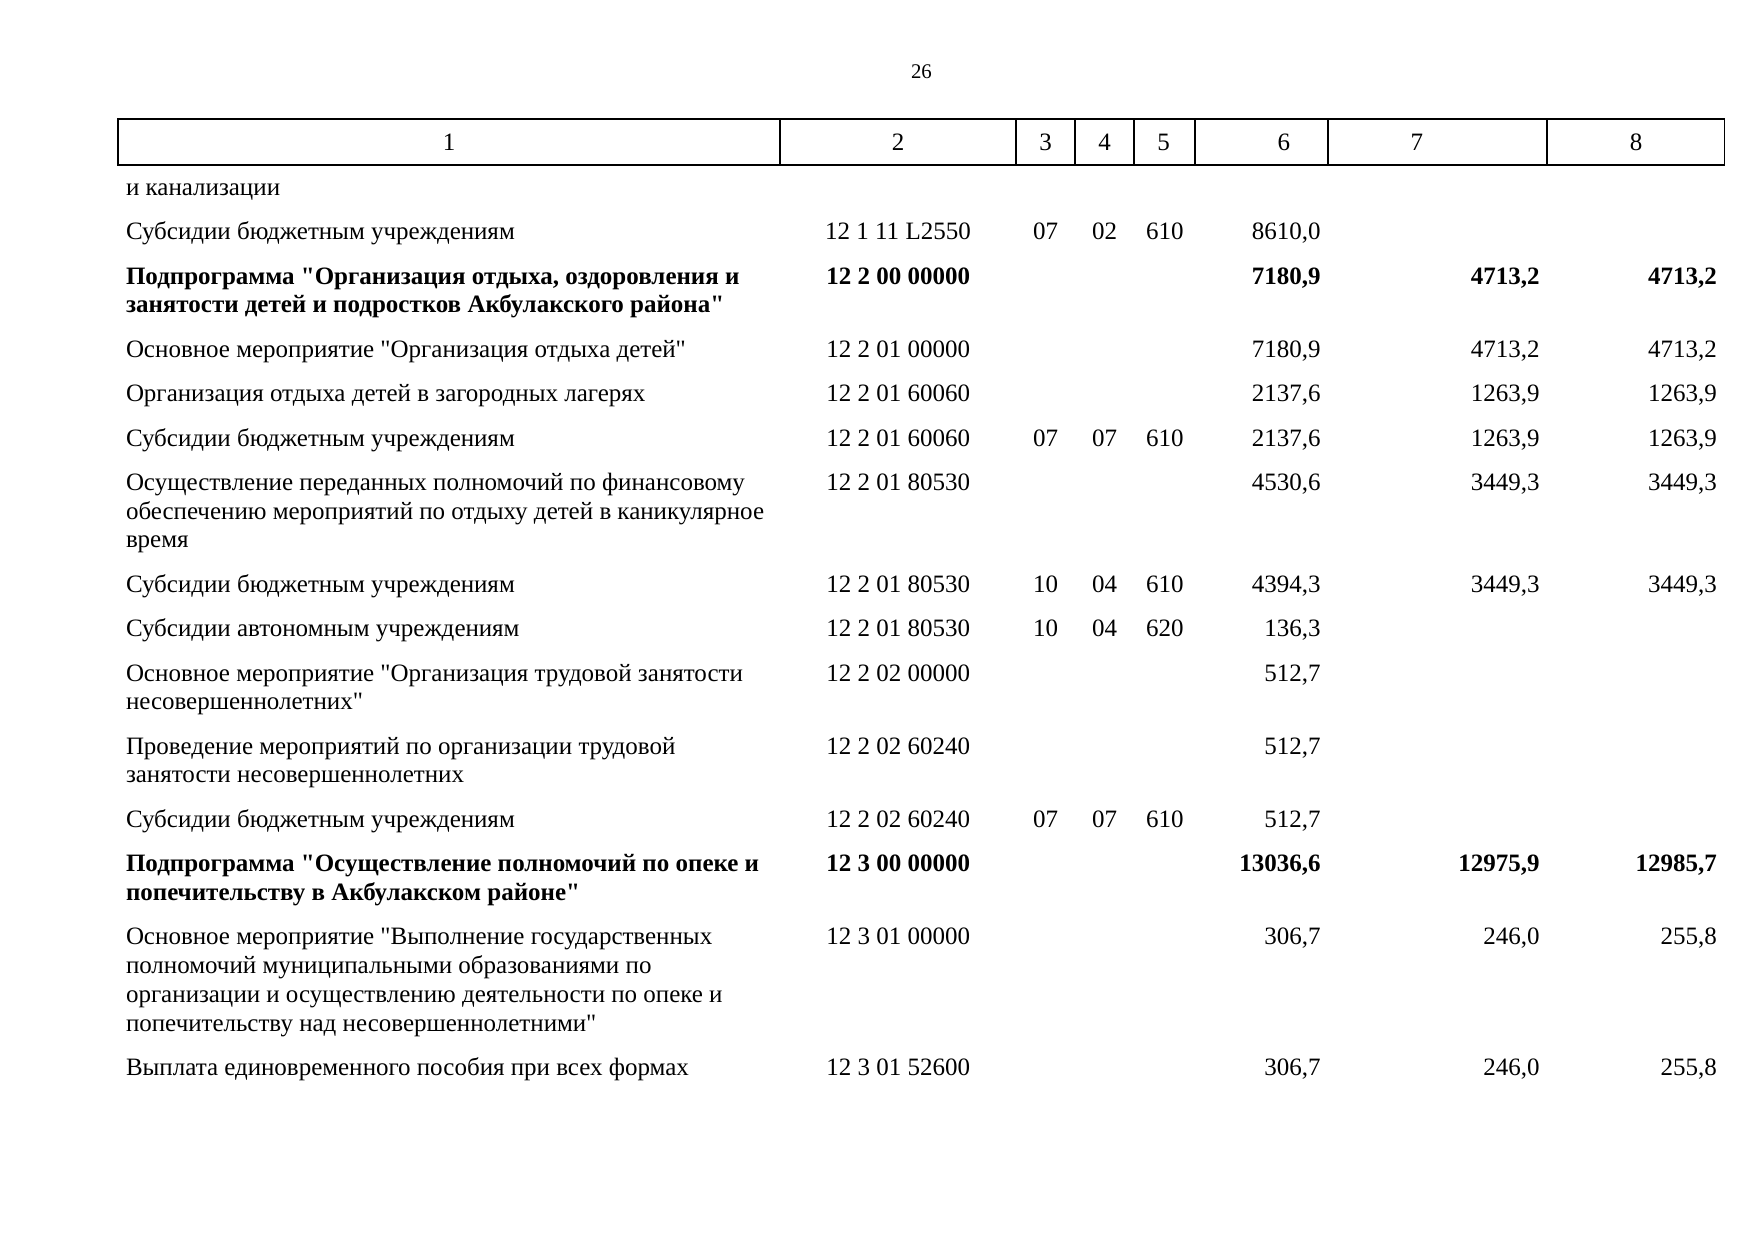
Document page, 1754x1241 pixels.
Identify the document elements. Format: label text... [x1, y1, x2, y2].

table_cell 2137,6 [1195, 370, 1328, 415]
table_header [1196, 120, 1327, 164]
table_cell 12975,9 [1328, 840, 1547, 913]
table_cell Организация отдыха детей в загородных лагерях [118, 370, 780, 415]
table_cell 255,8 [1547, 914, 1724, 1044]
table_header 6 [1203, 128, 1327, 156]
table_header [781, 120, 1015, 164]
table_cell 12 2 01 00000 [780, 326, 1016, 370]
table_cell 3449,3 [1547, 459, 1724, 561]
table_cell 12 2 01 60060 [780, 415, 1016, 459]
table_cell [1016, 459, 1075, 561]
table_cell 7180,9 [1195, 326, 1328, 370]
table_cell [1134, 459, 1195, 561]
table_header 1 [126, 128, 772, 156]
table_cell [1134, 723, 1195, 796]
table_cell 02 [1075, 209, 1134, 253]
table_cell 12985,7 [1547, 840, 1724, 913]
table_cell 3449,3 [1547, 561, 1724, 605]
table_cell Субсидии бюджетным учреждениям [118, 209, 780, 253]
table_cell [1328, 605, 1547, 650]
table_cell 1263,9 [1328, 370, 1547, 415]
table_cell [1547, 209, 1724, 253]
table_cell 1263,9 [1328, 415, 1547, 459]
table_header [1329, 120, 1546, 164]
table_header [1548, 120, 1724, 164]
table_cell 12 2 02 60240 [780, 796, 1016, 840]
table_cell [1547, 650, 1724, 723]
table_cell 10 [1016, 605, 1075, 650]
table_cell 4394,3 [1195, 561, 1328, 605]
table_cell [1016, 840, 1075, 913]
table_cell [1075, 1044, 1134, 1088]
table_cell 12 2 02 60240 [780, 723, 1016, 796]
table_cell 3449,3 [1328, 459, 1547, 561]
table_cell 1263,9 [1547, 415, 1724, 459]
table_cell 1263,9 [1547, 370, 1724, 415]
table_cell Подпрограмма "Осуществление полномочий по опеке и попечительству в Акбулакском районе" [118, 840, 780, 913]
table_header 8 [1555, 128, 1716, 156]
table_cell 3449,3 [1328, 561, 1547, 605]
table_cell 12 2 01 80530 [780, 459, 1016, 561]
table_cell Субсидии бюджетным учреждениям [118, 415, 780, 459]
table_cell 12 2 01 80530 [780, 605, 1016, 650]
table_cell 306,7 [1195, 1044, 1328, 1088]
table_header [1076, 120, 1133, 164]
table_cell [1134, 914, 1195, 1044]
table_cell [1328, 209, 1547, 253]
table_cell [1016, 650, 1075, 723]
table_cell [1328, 723, 1547, 796]
table_cell [1075, 650, 1134, 723]
table_cell [1016, 166, 1075, 208]
table_cell [1134, 253, 1195, 326]
table_cell 4713,2 [1547, 253, 1724, 326]
table_cell Осуществление переданных полномочий по финансовому обеспечению мероприятий по отдыху детей в каникулярное время [118, 459, 780, 561]
table_cell 12 3 01 52600 [780, 1044, 1016, 1088]
table_cell 12 2 00 00000 [780, 253, 1016, 326]
table_cell Основное мероприятие "Выполнение государственных полномочий муниципальными образованиями по организации и осуществлению деятельности по опеке и попечительству над несовершеннолетними" [118, 914, 780, 1044]
table_cell 610 [1134, 561, 1195, 605]
table_cell Подпрограмма "Организация отдыха, оздоровления и занятости детей и подростков Акбулакского района" [118, 253, 780, 326]
table_cell [1134, 840, 1195, 913]
table_cell [1075, 166, 1134, 208]
table_cell 12 3 01 00000 [780, 914, 1016, 1044]
table_cell [1134, 326, 1195, 370]
table_cell 4713,2 [1547, 326, 1724, 370]
table_cell 4713,2 [1328, 326, 1547, 370]
table_cell 12 2 01 60060 [780, 370, 1016, 415]
table_cell 512,7 [1195, 650, 1328, 723]
table_cell 07 [1075, 796, 1134, 840]
table_cell [1547, 723, 1724, 796]
table_cell 07 [1016, 209, 1075, 253]
table_cell [1134, 370, 1195, 415]
table_cell 512,7 [1195, 723, 1328, 796]
table_cell [1134, 1044, 1195, 1088]
table_cell 04 [1075, 561, 1134, 605]
table_cell [1328, 166, 1547, 208]
table_cell [1075, 253, 1134, 326]
table_cell [1016, 914, 1075, 1044]
table_cell [1075, 914, 1134, 1044]
table_cell 8610,0 [1195, 209, 1328, 253]
table_cell Основное мероприятие "Организация отдыха детей" [118, 326, 780, 370]
table_cell 610 [1134, 415, 1195, 459]
table_cell [1016, 326, 1075, 370]
table_cell [1547, 166, 1724, 208]
table_cell 13036,6 [1195, 840, 1328, 913]
table_header [119, 120, 779, 164]
table_cell 246,0 [1328, 914, 1547, 1044]
table_header 5 [1142, 128, 1185, 156]
table_cell 136,3 [1195, 605, 1328, 650]
table_cell 512,7 [1195, 796, 1328, 840]
table_cell [1075, 723, 1134, 796]
table_cell Субсидии бюджетным учреждениям [118, 561, 780, 605]
table_header [1017, 120, 1074, 164]
table_cell 7180,9 [1195, 253, 1328, 326]
table_cell Основное мероприятие "Организация трудовой занятости несовершеннолетних" [118, 650, 780, 723]
table_cell [1547, 796, 1724, 840]
table_cell 12 2 02 00000 [780, 650, 1016, 723]
table_cell 04 [1075, 605, 1134, 650]
table_cell [1016, 253, 1075, 326]
table_cell и канализации [118, 166, 780, 208]
table_header 3 [1024, 128, 1067, 156]
table_cell [1075, 840, 1134, 913]
table_header 4 [1083, 128, 1126, 156]
table_header 7 [1336, 128, 1497, 156]
table_cell 246,0 [1328, 1044, 1547, 1088]
table_cell 610 [1134, 209, 1195, 253]
table_cell 255,8 [1547, 1044, 1724, 1088]
table_cell [1328, 796, 1547, 840]
table_cell 306,7 [1195, 914, 1328, 1044]
table_cell 2137,6 [1195, 415, 1328, 459]
table_cell [1016, 723, 1075, 796]
table_cell 12 2 01 80530 [780, 561, 1016, 605]
table_cell [1016, 370, 1075, 415]
table_cell 10 [1016, 561, 1075, 605]
table_cell [1547, 605, 1724, 650]
table_cell 07 [1016, 796, 1075, 840]
table_cell [1075, 326, 1134, 370]
table_cell Выплата единовременного пособия при всех формах [118, 1044, 780, 1088]
table_cell 610 [1134, 796, 1195, 840]
table_cell Субсидии автономным учреждениям [118, 605, 780, 650]
table_cell [1075, 370, 1134, 415]
table_cell 12 3 00 00000 [780, 840, 1016, 913]
table_cell 4713,2 [1328, 253, 1547, 326]
table_header 2 [788, 128, 1008, 156]
table_cell [1328, 650, 1547, 723]
table_cell 07 [1016, 415, 1075, 459]
table_cell [1134, 166, 1195, 208]
table_cell [1195, 166, 1328, 208]
table_cell 12 1 11 L2550 [780, 209, 1016, 253]
table_cell Проведение мероприятий по организации трудовой занятости несовершеннолетних [118, 723, 780, 796]
table_cell 07 [1075, 415, 1134, 459]
table_cell 4530,6 [1195, 459, 1328, 561]
table_cell [1075, 459, 1134, 561]
table_cell 620 [1134, 605, 1195, 650]
table_cell [1134, 650, 1195, 723]
table_cell [780, 166, 1016, 208]
table_cell [1016, 1044, 1075, 1088]
table_cell Субсидии бюджетным учреждениям [118, 796, 780, 840]
table_header [1135, 120, 1194, 164]
